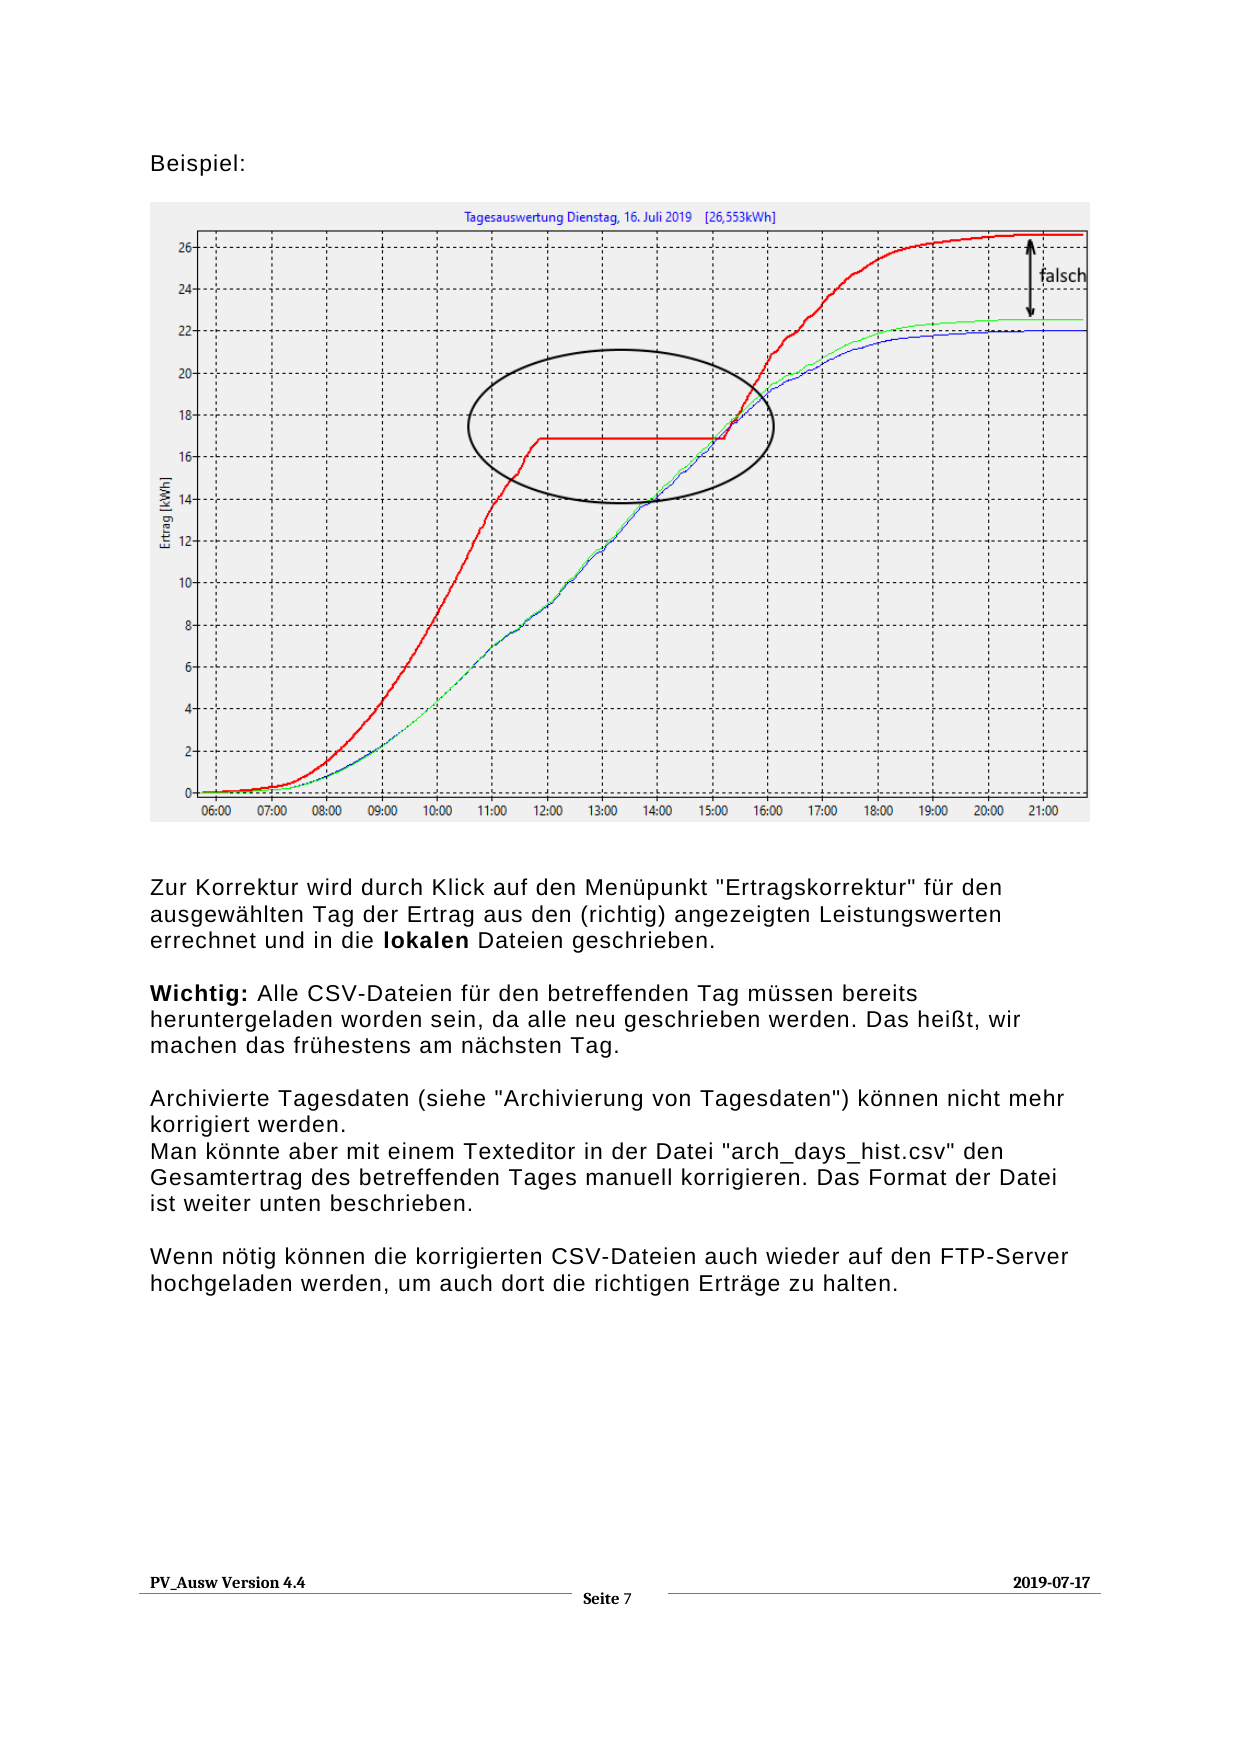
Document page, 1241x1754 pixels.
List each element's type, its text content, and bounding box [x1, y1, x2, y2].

text Beispiel: [150, 150, 1090, 176]
picture [150, 202, 1091, 822]
text Zur Korrektur wird durch Klick auf den Menüpunkt "Ertragskorrektur" für den ausgewählten Tag der Ertrag aus den (richtig) angezeigten Leistungswerten errechnet und in die lokalen Dateien geschrieben. [150, 874, 1090, 953]
text Archivierte Tagesdaten (siehe "Archivierung von Tagesdaten") können nicht mehr korrigiert werden. Man könnte aber mit einem Texteditor in der Datei "arch_days_hist.csv" den Gesamtertrag des betreffenden Tages manuell korrigieren. Das Format der Datei ist weiter unten beschrieben. [150, 1085, 1090, 1217]
text Wichtig: Alle CSV-Dateien für den betreffenden Tag müssen bereits heruntergeladen worden sein, da alle neu geschrieben werden. Das heißt, wir machen das frühestens am nächsten Tag. [150, 979, 1090, 1059]
text Wenn nötig können die korrigierten CSV-Dateien auch wieder auf den FTP-Server hochgeladen werden, um auch dort die richtigen Erträge zu halten. [150, 1243, 1090, 1296]
